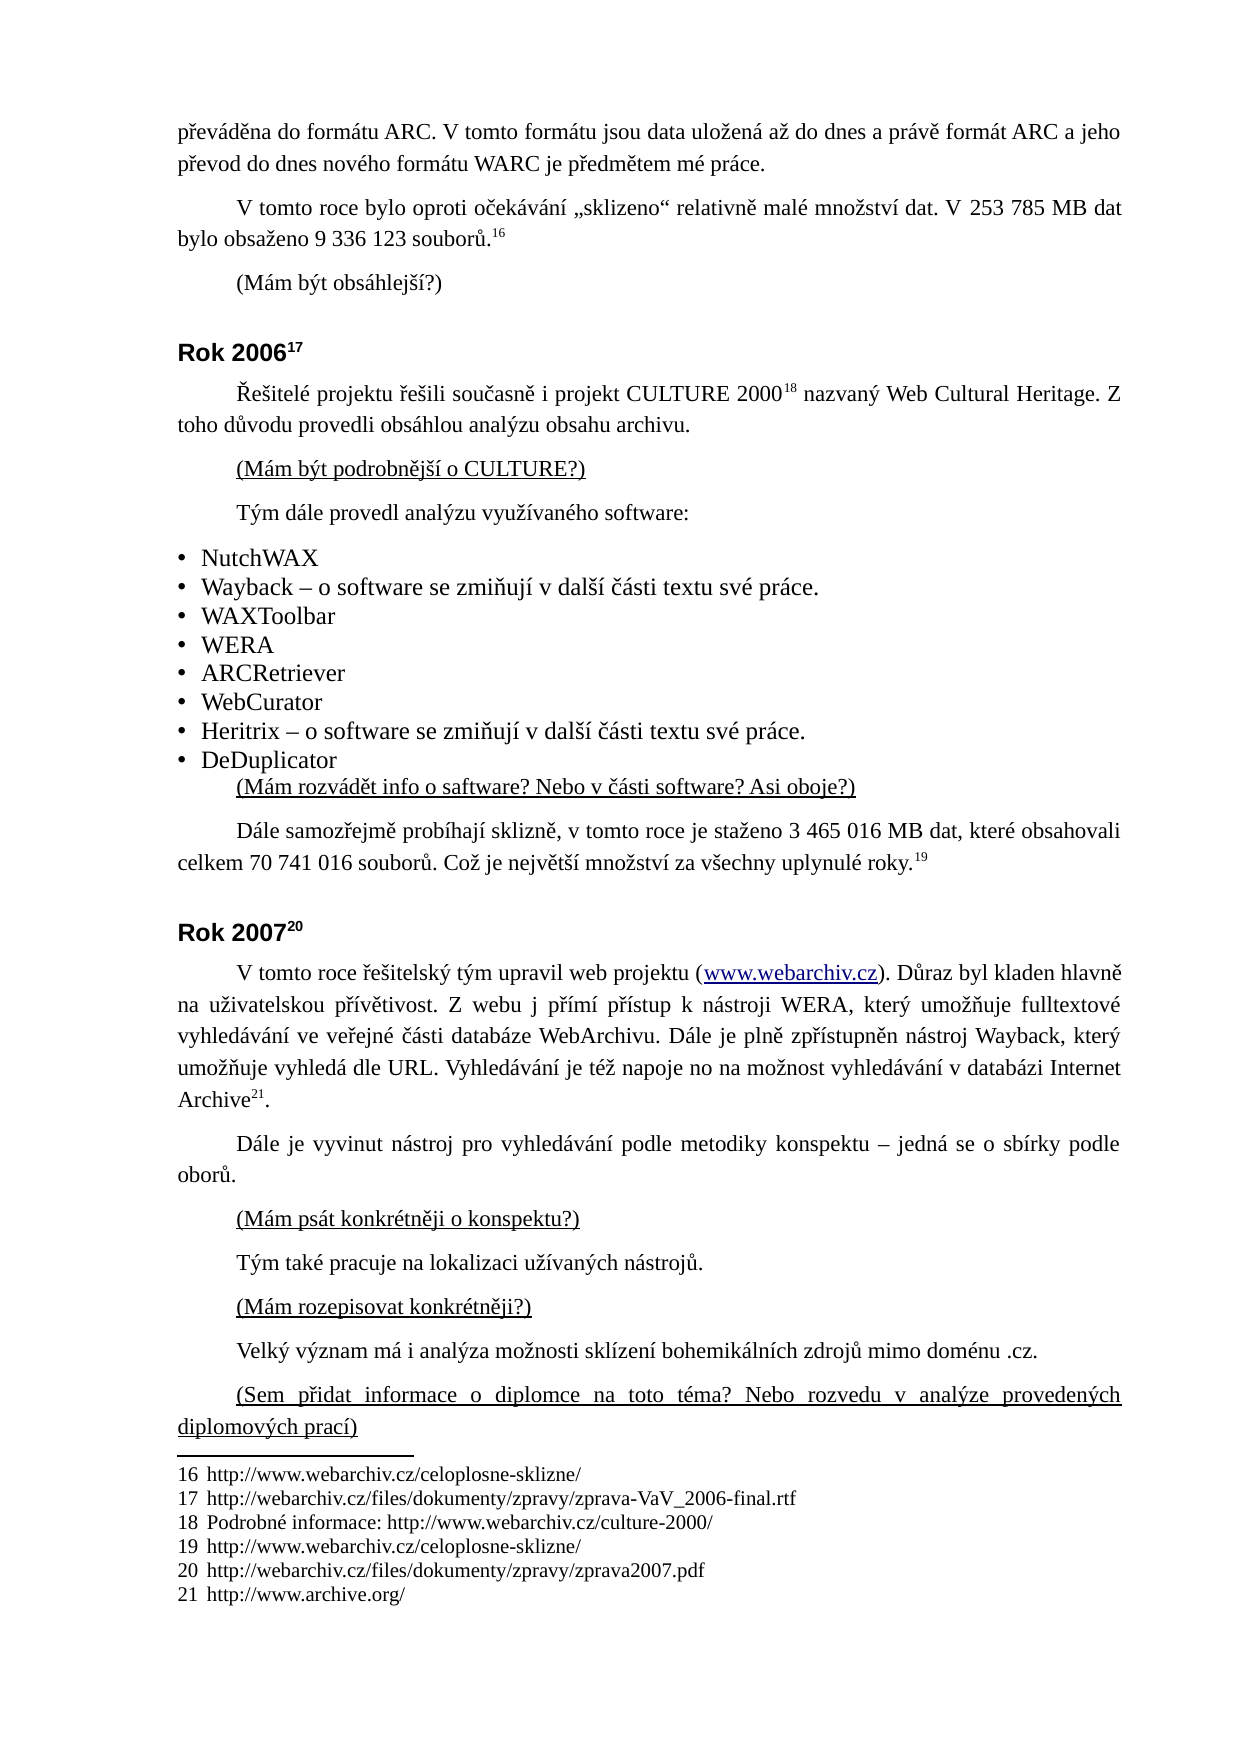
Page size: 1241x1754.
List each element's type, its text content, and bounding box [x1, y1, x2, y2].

subtitle Rok 2007 [177, 918, 1122, 947]
text převáděna do formátu ARC. V tomto formátu jsou data uložená až do dnes a právě formát ARC a jeho převod do dnes nového formátu WARC je předmětem mé práce. [177, 118, 1122, 176]
text Dále je vyvinut nástroj pro vyhledávání podle metodiky konspektu – jedná se o sbírky podle oborů. [177, 1130, 1122, 1188]
text (Mám rozepisovat konkrétněji?) [177, 1293, 1122, 1320]
list NutchWAX [177, 543, 1122, 572]
text Řešitelé projektu řešili současně i projekt CULTURE 2000 nazvaný Web Cultural Heritage. Z toho důvodu provedli obsáhlou analýzu obsahu archivu. [177, 380, 1122, 438]
text http://www.webarchiv.cz/celoplosne-sklizne/ [177, 1462, 1122, 1486]
list WAXToolbar [177, 601, 1122, 630]
subtitle Rok 2006 [177, 338, 1122, 367]
text http://www.archive.org/ [177, 1582, 1122, 1606]
text (Mám rozvádět info o saftware? Nebo v části software? Asi oboje?) [177, 773, 1122, 800]
text (Mám psát konkrétněji o konspektu?) [177, 1205, 1122, 1232]
text http://webarchiv.cz/files/dokumenty/zpravy/zprava2007.pdf [177, 1558, 1122, 1582]
list WebCurator [177, 687, 1122, 716]
text (Mám být obsáhlejší?) [177, 269, 1122, 296]
list WERA [177, 630, 1122, 658]
list Wayback – o software se zmiňují v další části textu své práce. [177, 572, 1122, 601]
text http://www.webarchiv.cz/celoplosne-sklizne/ [177, 1534, 1122, 1558]
list Heritrix – o software se zmiňují v další části textu své práce. [177, 716, 1122, 745]
list ARCRetriever [177, 658, 1122, 687]
text Velký význam má i analýza možnosti sklízení bohemikálních zdrojů mimo doménu .cz. [177, 1337, 1122, 1364]
text Tým také pracuje na lokalizaci užívaných nástrojů. [177, 1249, 1122, 1276]
text http://webarchiv.cz/files/dokumenty/zpravy/zprava-VaV_2006-final.rtf [177, 1486, 1122, 1510]
text (Sem přidat informace o diplomce na toto téma? Nebo rozvedu v analýze provedených diplomových prací) [177, 1382, 1122, 1439]
text (Mám být podrobnější o CULTURE?) [177, 455, 1122, 482]
text Dále samozřejmě probíhají sklizně, v tomto roce je staženo 3 465 016 MB dat, které obsahovali celkem 70 741 016 souborů. Což je největší množství za všechny uplynulé roky. [177, 817, 1122, 875]
list DeDuplicator [177, 745, 1122, 773]
text V tomto roce bylo oproti očekávání „sklizeno“ relativně malé množství dat. V 253 785 MB dat bylo obsaženo 9 336 123 souborů. [177, 194, 1122, 252]
text V tomto roce řešitelský tým upravil web projektu (www.webarchiv.cz). Důraz byl kladen hlavně na uživatelskou přívětivost. Z webu j přímí přístup k nástroji WERA, který umožňuje fulltextové vyhledávání ve veřejné části databáze WebArchivu. Dále je plně zpřístupněn nástroj Wayback, který umožňuje vyhledá dle URL. Vyhledávání je též napoje no na možnost vyhledávání v databázi Internet Archive. [177, 959, 1122, 1112]
text Podrobné informace: http://www.webarchiv.cz/culture-2000/ [177, 1510, 1122, 1534]
text Tým dále provedl analýzu využívaného software: [177, 499, 1122, 526]
